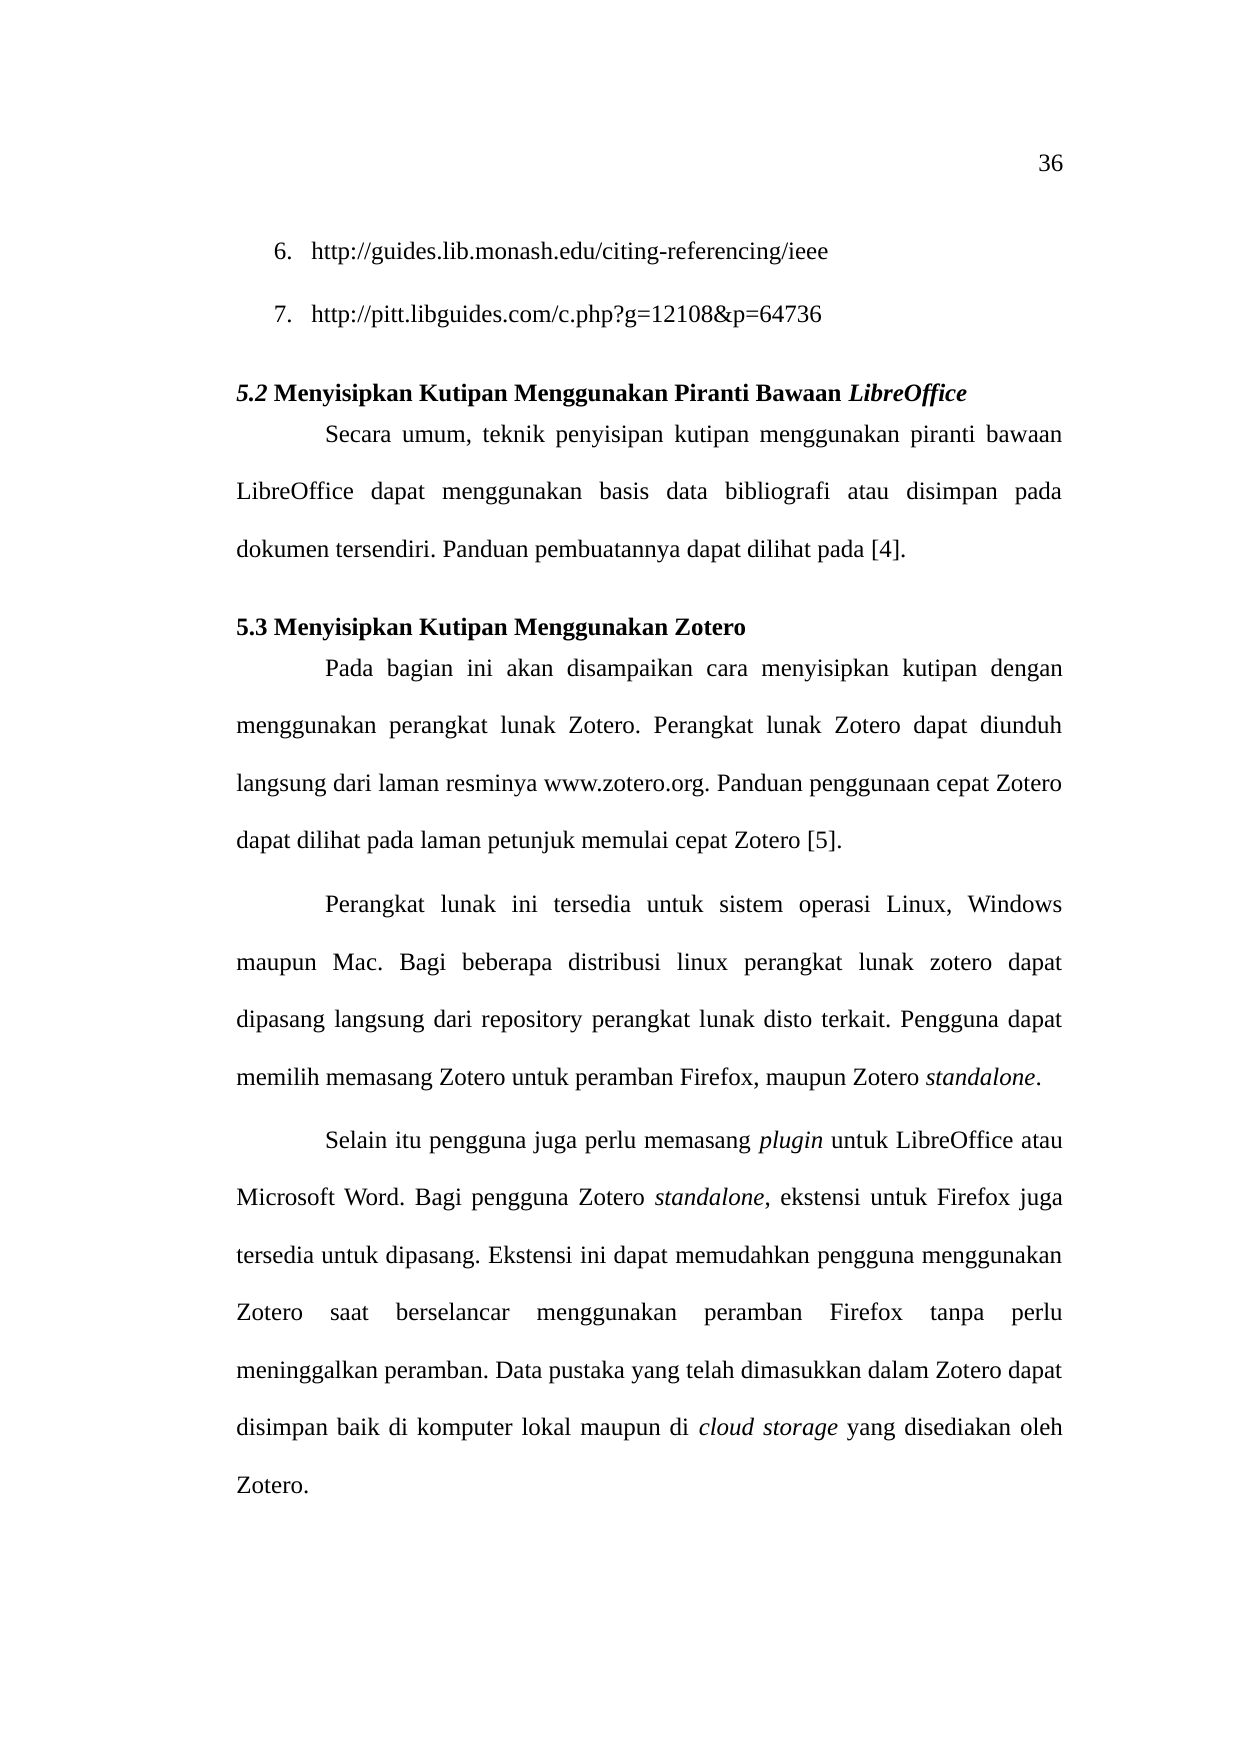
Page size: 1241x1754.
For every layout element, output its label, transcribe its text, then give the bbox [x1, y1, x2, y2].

list http://guides.lib.monash.edu/citing-referencing/ieee [274, 236, 1063, 265]
subtitle Menyisipkan Kutipan Menggunakan Piranti Bawaan LibreOffice [236, 378, 1063, 406]
text Selain itu pengguna juga perlu memasang plugin untuk LibreOffice atau Microsoft Word. Bagi pengguna Zotero standalone, ekstensi untuk Firefox juga tersedia untuk dipasang. Ekstensi ini dapat memudahkan pengguna menggunakan Zotero saat berselancar menggunakan peramban Firefox tanpa perlu meninggalkan peramban. Data pustaka yang telah dimasukkan dalam Zotero dapat disimpan baik di komputer lokal maupun di cloud storage yang disediakan oleh Zotero. [236, 1125, 1063, 1499]
text Perangkat lunak ini tersedia untuk sistem operasi Linux, Windows maupun Mac. Bagi beberapa distribusi linux perangkat lunak zotero dapat dipasang langsung dari repository perangkat lunak disto terkait. Pengguna dapat memilih memasang Zotero untuk peramban Firefox, maupun Zotero standalone. [236, 889, 1063, 1090]
text Secara umum, teknik penyisipan kutipan menggunakan piranti bawaan LibreOffice dapat menggunakan basis data bibliografi atau disimpan pada dokumen tersendiri. Panduan pembuatannya dapat dilihat pada [4]. [236, 419, 1063, 563]
text Pada bagian ini akan disampaikan cara menyisipkan kutipan dengan menggunakan perangkat lunak Zotero. Perangkat lunak Zotero dapat diunduh langsung dari laman resminya www.zotero.org. Panduan penggunaan cepat Zotero dapat dilihat pada laman petunjuk memulai cepat Zotero [5]. [236, 653, 1063, 854]
subtitle Menyisipkan Kutipan Menggunakan Zotero [236, 612, 1063, 641]
list http://pitt.libguides.com/c.php?g=12108&p=64736 [274, 299, 1063, 328]
